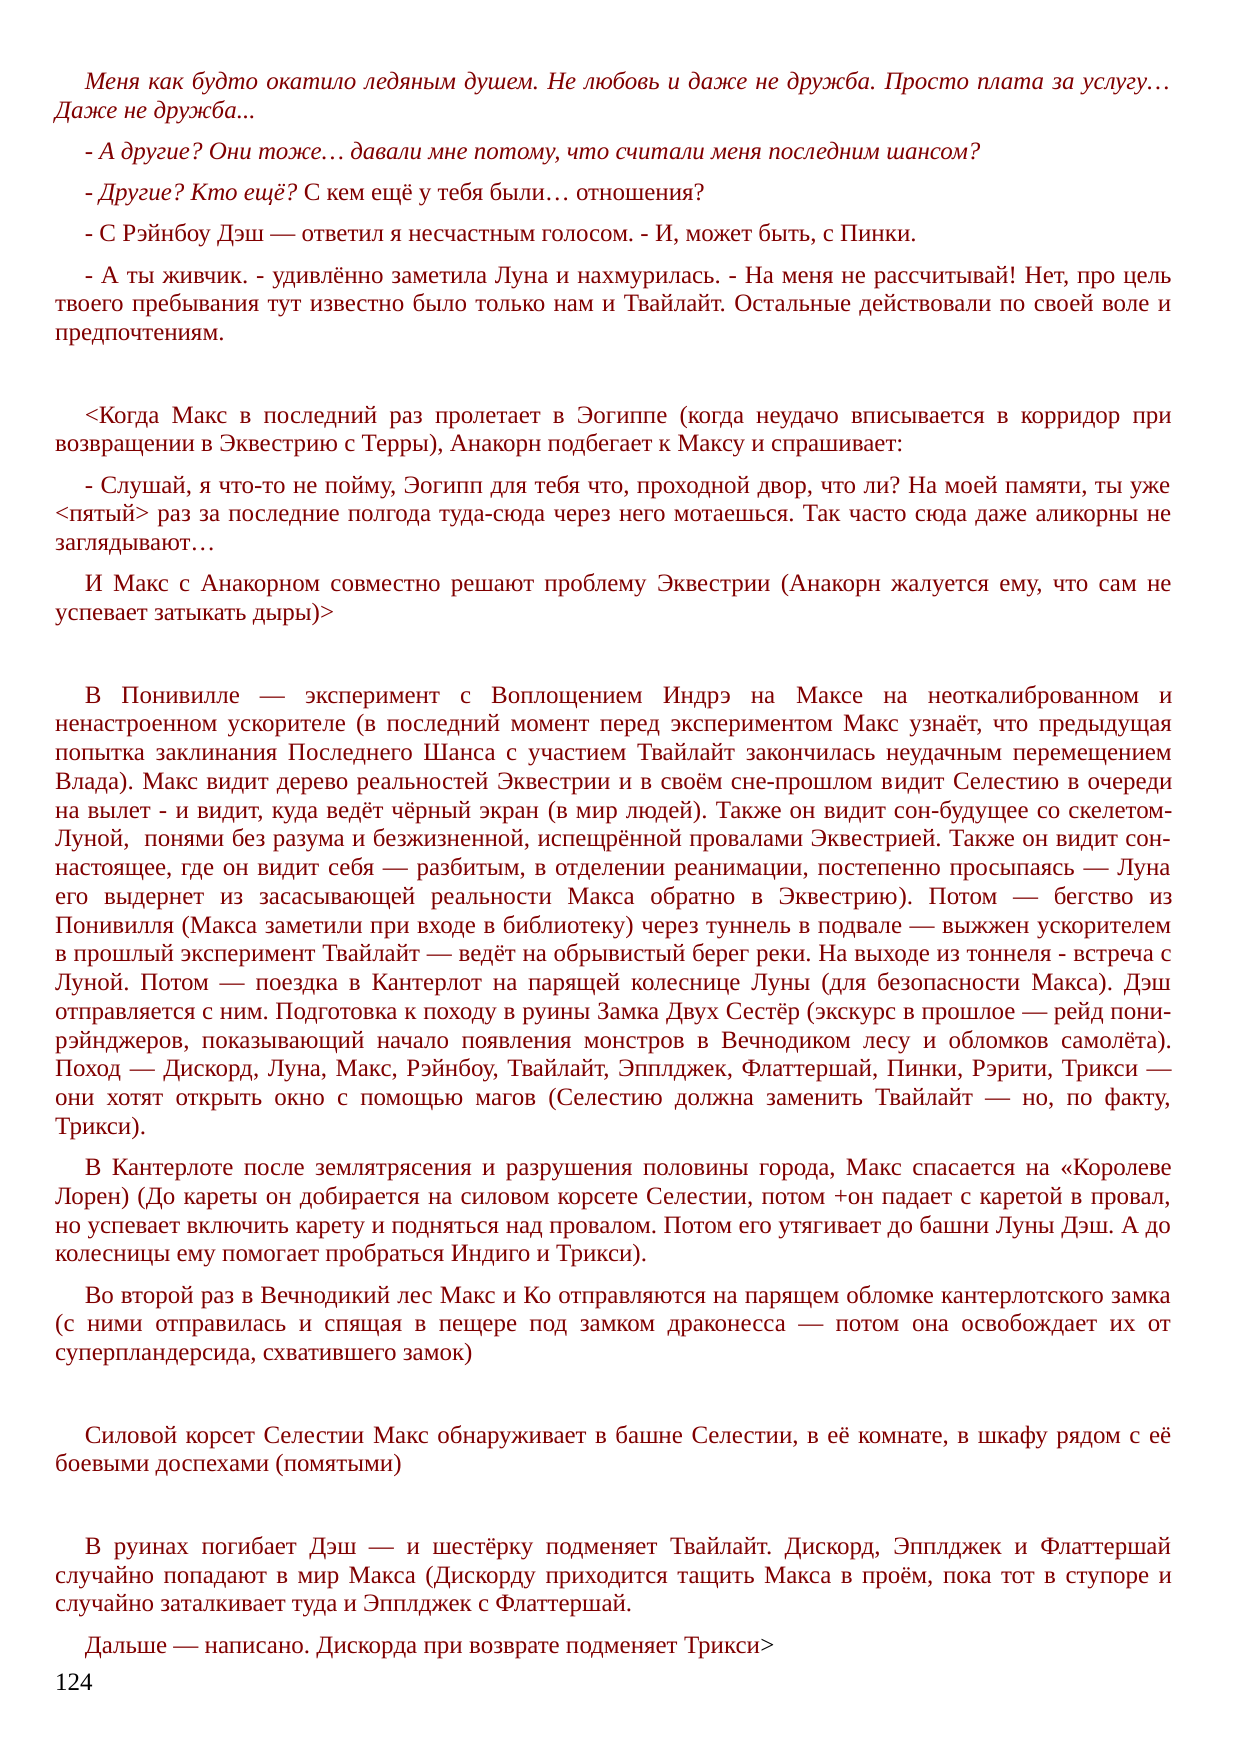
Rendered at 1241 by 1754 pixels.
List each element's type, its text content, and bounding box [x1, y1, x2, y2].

text И Макс с Анакорном совместно решают проблему Эквестрии (Анакорн жалуется ему, что сам не успевает затыкать дыры)> [55, 568, 1173, 626]
text Дальше — написано. Дискорда при возврате подменяет Трикси> [55, 1630, 1173, 1658]
text В Кантерлоте после землятрясения и разрушения половины города, Макс спасается на «Королеве Лорен) (До кареты он добирается на силовом корсете Селестии, потом +он падает с каретой в провал, но успевает включить карету и подняться над провалом. Потом его утягивает до башни Луны Дэш. А до колесницы ему помогает пробраться Индиго и Трикси). [55, 1152, 1173, 1267]
text В руинах погибает Дэш — и шестёрку подменяет Твайлайт. Дискорд, Эпплджек и Флаттершай случайно попадают в мир Макса (Дискорду приходится тащить Макса в проём, пока тот в ступоре и случайно заталкивает туда и Эпплджек с Флаттершай. [55, 1531, 1173, 1617]
text - А ты живчик. - удивлённо заметила Луна и нахмурилась. - На меня не рассчитывай! Нет, про цель твоего пребывания тут известно было только нам и Твайлайт. Остальные действовали по своей воле и предпочтениям. [55, 260, 1173, 346]
text Силовой корсет Селестии Макс обнаруживает в башне Селестии, в её комнате, в шкафу рядом с её боевыми доспехами (помятыми) [55, 1420, 1173, 1477]
text Меня как будто окатило ледяным душем. Не любовь и даже не дружба. Просто плата за услугу… Даже не дружба... [55, 66, 1173, 123]
text В Понивилле — эксперимент с Воплощением Индрэ на Максе на неоткалиброванном и ненастроенном ускорителе (в последний момент перед экспериментом Макс узнаёт, что предыдущая попытка заклинания Последнего Шанса с участием Твайлайт закончилась неудачным перемещением Влада). Макс видит дерево реальностей Эквестрии и в своём сне-прошлом видит Селестию в очереди на вылет - и видит, куда ведёт чёрный экран (в мир людей). Также он видит сон-будущее со скелетом-Луной, понями без разума и безжизненной, испещрённой провалами Эквестрией. Также он видит сон-настоящее, где он видит себя — разбитым, в отделении реанимации, постепенно просыпаясь — Луна его выдернет из засасывающей реальности Макса обратно в Эквестрию). Потом — бегство из Понивилля (Макса заметили при входе в библиотеку) через туннель в подвале — выжжен ускорителем в прошлый эксперимент Твайлайт — ведёт на обрывистый берег реки. На выходе из тоннеля - встреча с Луной. Потом — поездка в Кантерлот на парящей колеснице Луны (для безопасности Макса). Дэш отправляется с ним. Подготовка к походу в руины Замка Двух Сестёр (экскурс в прошлое — рейд пони-рэйнджеров, показывающий начало появления монстров в Вечнодиком лесу и обломков самолёта). Поход — Дискорд, Луна, Макс, Рэйнбоу, Твайлайт, Эпплджек, Флаттершай, Пинки, Рэрити, Трикси — они хотят открыть окно с помощью магов (Селестию должна заменить Твайлайт — но, по факту, Трикси). [55, 680, 1173, 1140]
text Во второй раз в Вечнодикий лес Макс и Ко отправляются на парящем обломке кантерлотского замка (с ними отправилась и спящая в пещере под замком драконесса — потом она освобождает их от суперпландерсида, схватившего замок) [55, 1280, 1173, 1366]
text <Когда Макс в последний раз пролетает в Эогиппе (когда неудачо вписывается в корридор при возвращении в Эквестрию с Терры), Анакорн подбегает к Максу и спрашивает: [55, 400, 1173, 457]
text - Слушай, я что-то не пойму, Эогипп для тебя что, проходной двор, что ли? На моей памяти, ты уже <пятый> раз за последние полгода туда-сюда через него мотаешься. Так часто сюда даже аликорны не заглядывают… [55, 470, 1173, 556]
text - С Рэйнбоу Дэш — ответил я несчастным голосом. - И, может быть, с Пинки. [55, 218, 1173, 247]
text - Другие? Кто ещё? С кем ещё у тебя были… отношения? [55, 177, 1173, 206]
text - А другие? Они тоже… давали мне потому, что считали меня последним шансом? [55, 136, 1173, 165]
